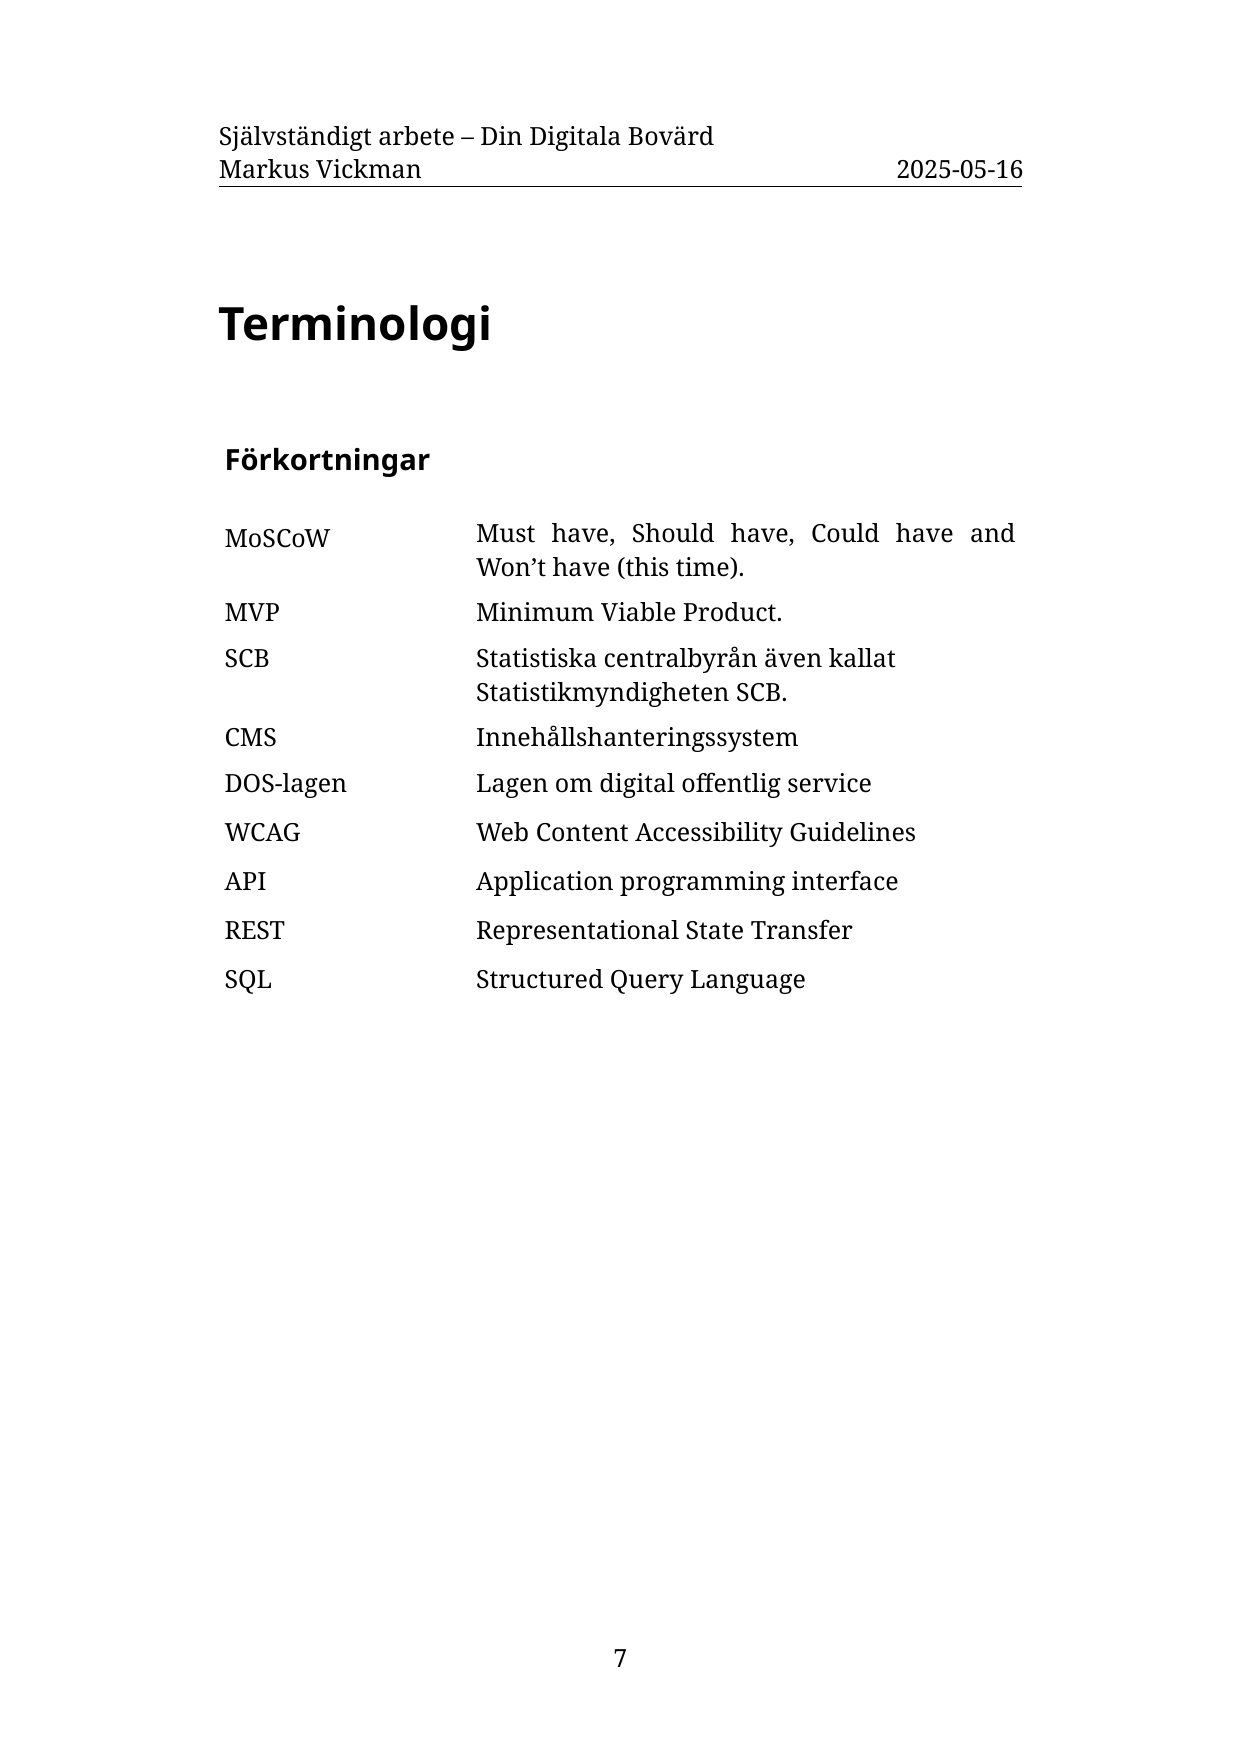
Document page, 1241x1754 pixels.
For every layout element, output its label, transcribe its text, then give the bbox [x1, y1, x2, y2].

table_cell MVP [219, 589, 470, 634]
table_cell Statistiska centralbyrån även kallat Statistikmyndigheten SCB. [470, 635, 1022, 714]
table_cell Application programming interface [470, 858, 1022, 907]
table_cell WCAG [219, 809, 470, 858]
table_cell [219, 1055, 470, 1104]
table_header Förkortningar [219, 428, 1022, 509]
subtitle Terminologi [218, 291, 1022, 353]
table_cell Structured Query Language [470, 956, 1022, 1006]
table_cell API [219, 858, 470, 907]
table_cell [470, 1055, 1022, 1104]
table_cell Web Content Accessibility Guidelines [470, 809, 1022, 858]
table_cell [470, 1153, 1022, 1202]
table_cell DOS-lagen [219, 760, 470, 809]
table_cell SCB [219, 635, 470, 714]
table_cell Innehållshanteringssystem [470, 714, 1022, 760]
table_cell [470, 1006, 1022, 1055]
table_cell [219, 1006, 470, 1055]
table_cell CMS [219, 714, 470, 760]
table_cell Must have, Should have, Could have and Won’t have (this time). [470, 510, 1022, 589]
table_cell [470, 1104, 1022, 1153]
table_cell REST [219, 907, 470, 956]
table_cell Minimum Viable Product. [470, 589, 1022, 634]
table_cell SQL [219, 956, 470, 1006]
table_cell [219, 1153, 470, 1202]
table_cell MoSCoW [219, 510, 470, 589]
table_cell Lagen om digital offentlig service [470, 760, 1022, 809]
table_cell [219, 1104, 470, 1153]
table_cell Representational State Transfer [470, 907, 1022, 956]
